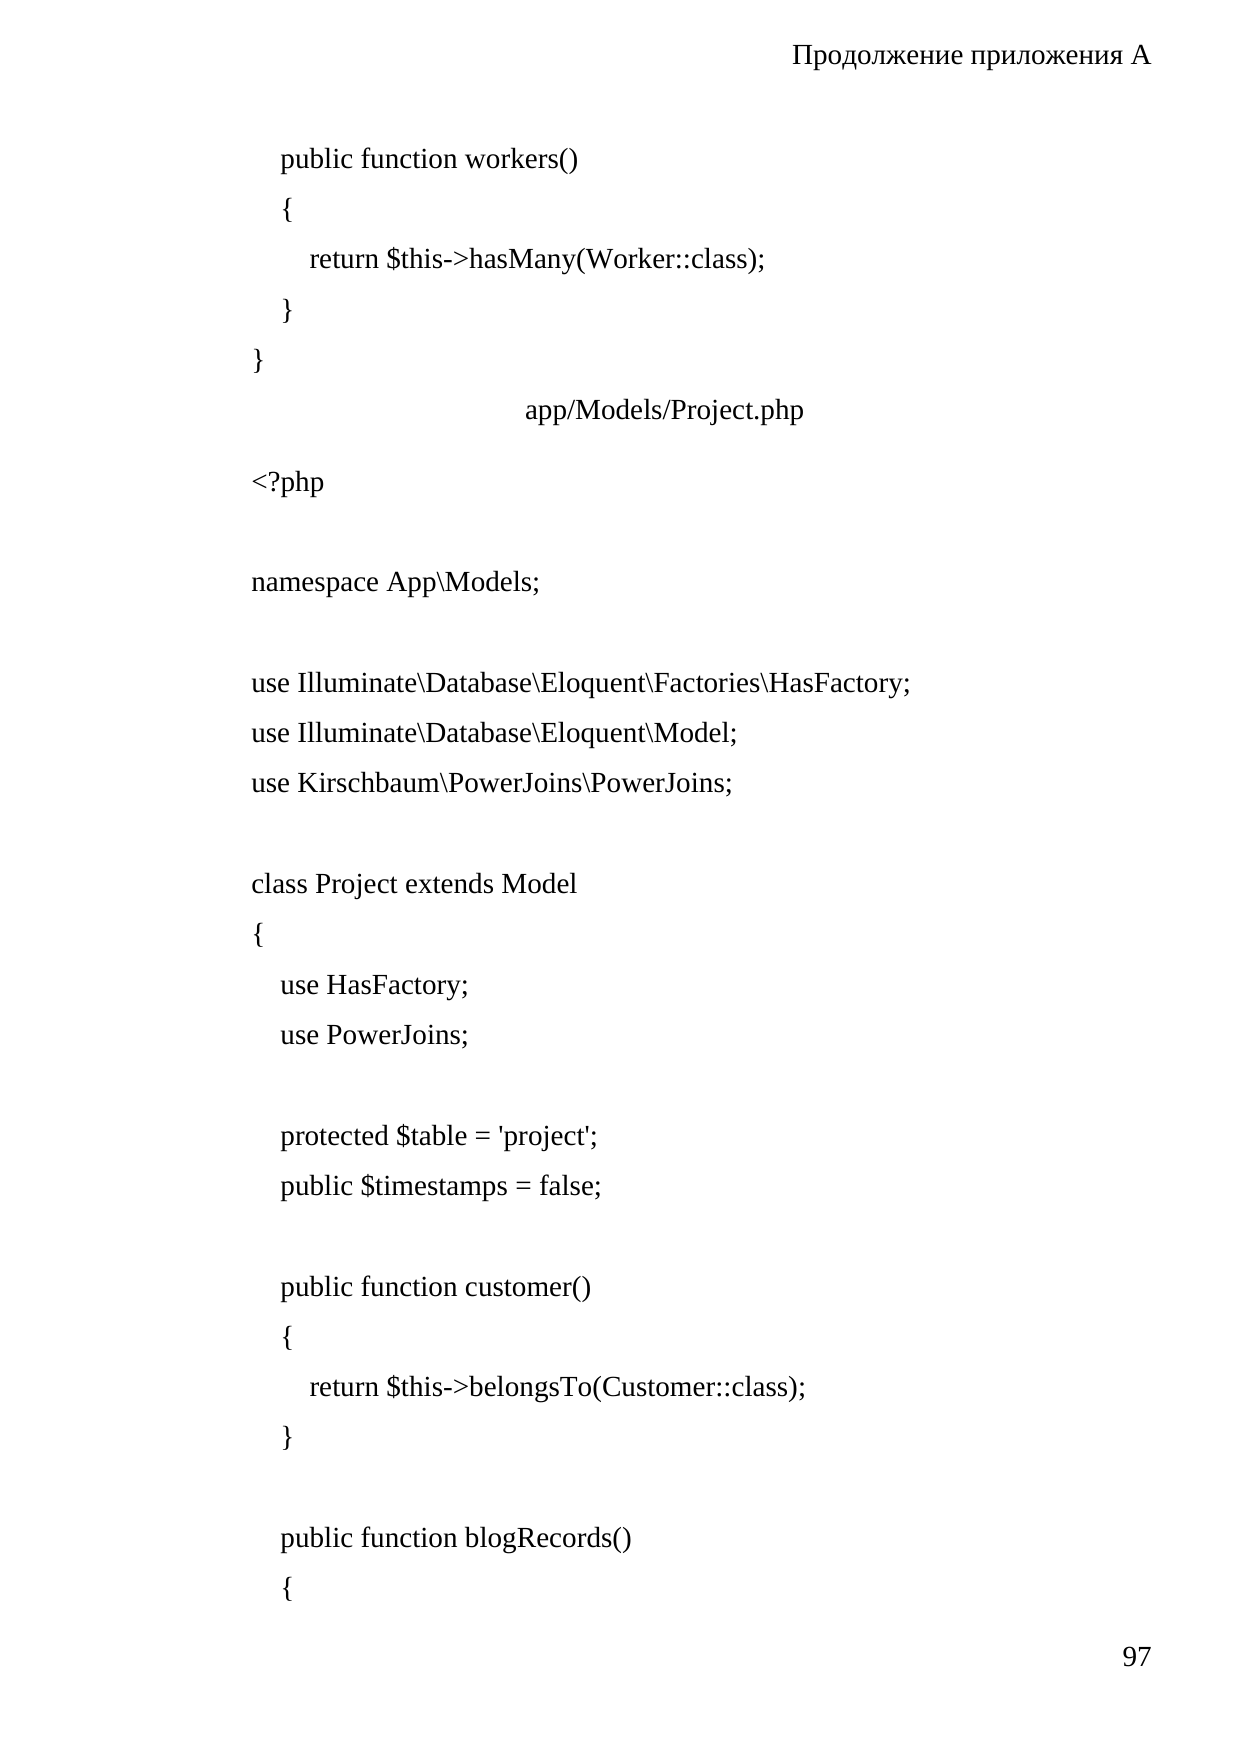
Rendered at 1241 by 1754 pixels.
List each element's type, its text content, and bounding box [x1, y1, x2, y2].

subtitle app/Models/Project.php [177, 392, 1152, 426]
text public $timestamps = false; [177, 1168, 1152, 1202]
text class Project extends Model [177, 866, 1152, 900]
text use PowerJoins; [177, 1017, 1152, 1051]
text <?php [177, 464, 1152, 497]
text { [177, 191, 1152, 225]
text { [177, 916, 1152, 950]
text return $this->hasMany(Worker::class); [177, 242, 1152, 275]
text } [177, 342, 1152, 376]
text public function customer() [177, 1269, 1152, 1302]
text use Illuminate\Database\Eloquent\Factories\HasFactory; [177, 665, 1152, 698]
text } [177, 1419, 1152, 1453]
text protected $table = 'project'; [177, 1118, 1152, 1151]
text return $this->belongsTo(Customer::class); [177, 1369, 1152, 1403]
text public function blogRecords() [177, 1520, 1152, 1554]
text use HasFactory; [177, 967, 1152, 1000]
text namespace App\Models; [177, 564, 1152, 598]
text } [177, 292, 1152, 325]
text use Illuminate\Database\Eloquent\Model; [177, 715, 1152, 749]
text public function workers() [177, 141, 1152, 174]
text { [177, 1319, 1152, 1352]
text use Kirschbaum\PowerJoins\PowerJoins; [177, 766, 1152, 799]
text { [177, 1571, 1152, 1604]
